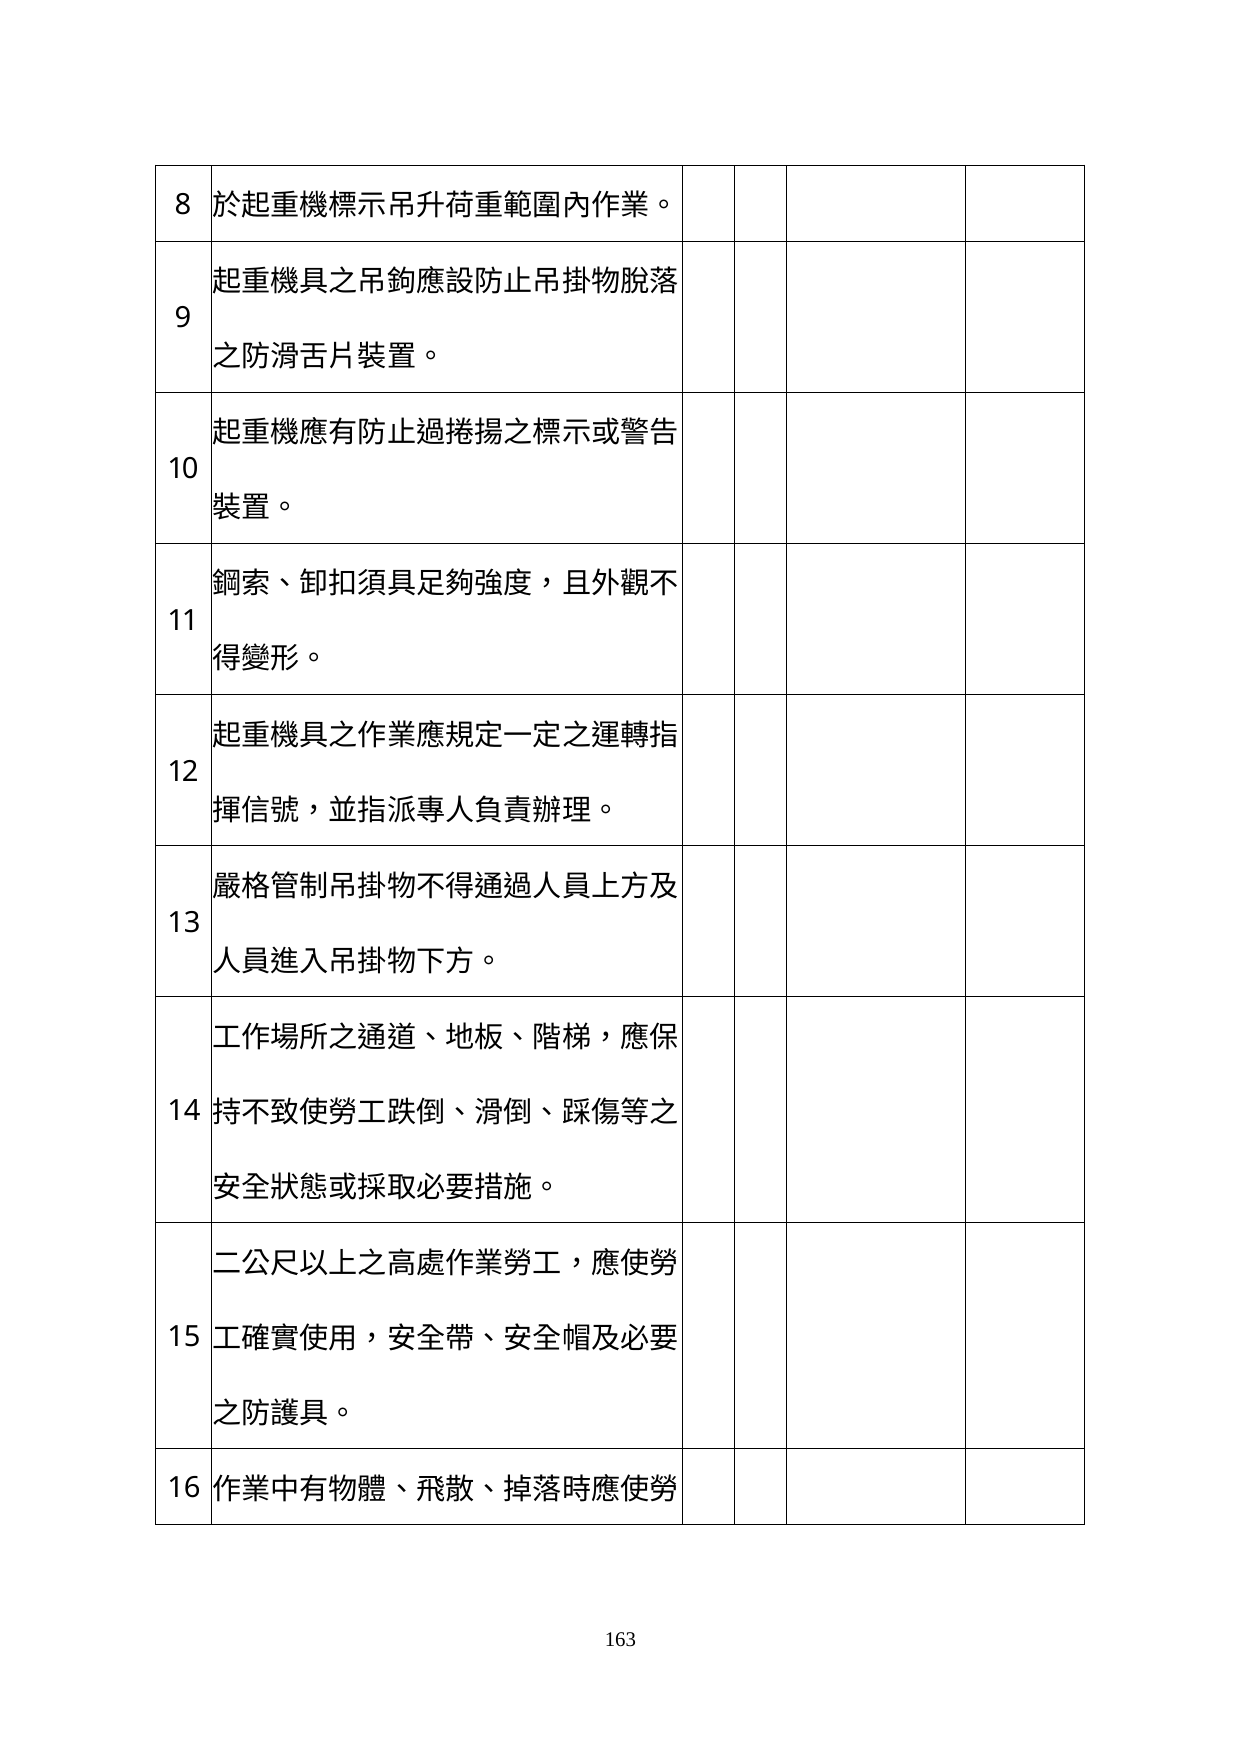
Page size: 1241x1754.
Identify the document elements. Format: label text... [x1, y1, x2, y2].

table_cell [735, 1223, 786, 1448]
table_cell 16 [156, 1449, 211, 1524]
table_cell [787, 1449, 965, 1524]
table_cell [735, 997, 786, 1222]
table_cell [683, 242, 734, 392]
table_cell [966, 1449, 1084, 1524]
table_cell 12 [156, 695, 211, 845]
table_cell [735, 1449, 786, 1524]
table_cell 8 [156, 166, 211, 241]
table_cell [966, 846, 1084, 996]
table_cell 起重機應有防止過捲揚之標示或警告裝置。 [212, 393, 682, 543]
table_cell [966, 242, 1084, 392]
table_cell [787, 166, 965, 241]
table_cell [966, 544, 1084, 694]
table_cell [787, 242, 965, 392]
table_cell [787, 393, 965, 543]
table_cell [683, 166, 734, 241]
table_cell [735, 242, 786, 392]
table_cell [683, 695, 734, 845]
table_cell 作業中有物體、飛散、掉落時應使勞 [212, 1449, 682, 1524]
table_cell [735, 846, 786, 996]
table_cell [683, 1223, 734, 1448]
table_cell [735, 544, 786, 694]
table_cell [787, 544, 965, 694]
table_cell [966, 393, 1084, 543]
table_cell 11 [156, 544, 211, 694]
table_cell 15 [156, 1223, 211, 1448]
table_cell [966, 997, 1084, 1222]
table_cell 9 [156, 242, 211, 392]
table_cell [787, 1223, 965, 1448]
table_cell [966, 166, 1084, 241]
table_cell [683, 1449, 734, 1524]
table_cell 於起重機標示吊升荷重範圍內作業。 [212, 166, 682, 241]
table_cell 工作場所之通道、地板、階梯，應保持不致使勞工跌倒、滑倒、踩傷等之安全狀態或採取必要措施。 [212, 997, 682, 1222]
table_cell [966, 1223, 1084, 1448]
table_cell 起重機具之作業應規定一定之運轉指揮信號，並指派專人負責辦理。 [212, 695, 682, 845]
table_cell [787, 997, 965, 1222]
table_cell 13 [156, 846, 211, 996]
table_cell [683, 846, 734, 996]
table_cell 14 [156, 997, 211, 1222]
table_cell [735, 393, 786, 543]
table_cell [683, 393, 734, 543]
table_cell 嚴格管制吊掛物不得通過人員上方及人員進入吊掛物下方。 [212, 846, 682, 996]
table_cell 10 [156, 393, 211, 543]
table_cell [787, 846, 965, 996]
table_cell 起重機具之吊鉤應設防止吊掛物脫落之防滑舌片裝置。 [212, 242, 682, 392]
table_cell [683, 544, 734, 694]
table_cell 鋼索、卸扣須具足夠強度，且外觀不得變形。 [212, 544, 682, 694]
table_cell [735, 166, 786, 241]
table_cell 二公尺以上之高處作業勞工，應使勞工確實使用，安全帶、安全帽及必要之防護具。 [212, 1223, 682, 1448]
table_cell [735, 695, 786, 845]
table_cell [966, 695, 1084, 845]
table_cell [683, 997, 734, 1222]
table_cell [787, 695, 965, 845]
